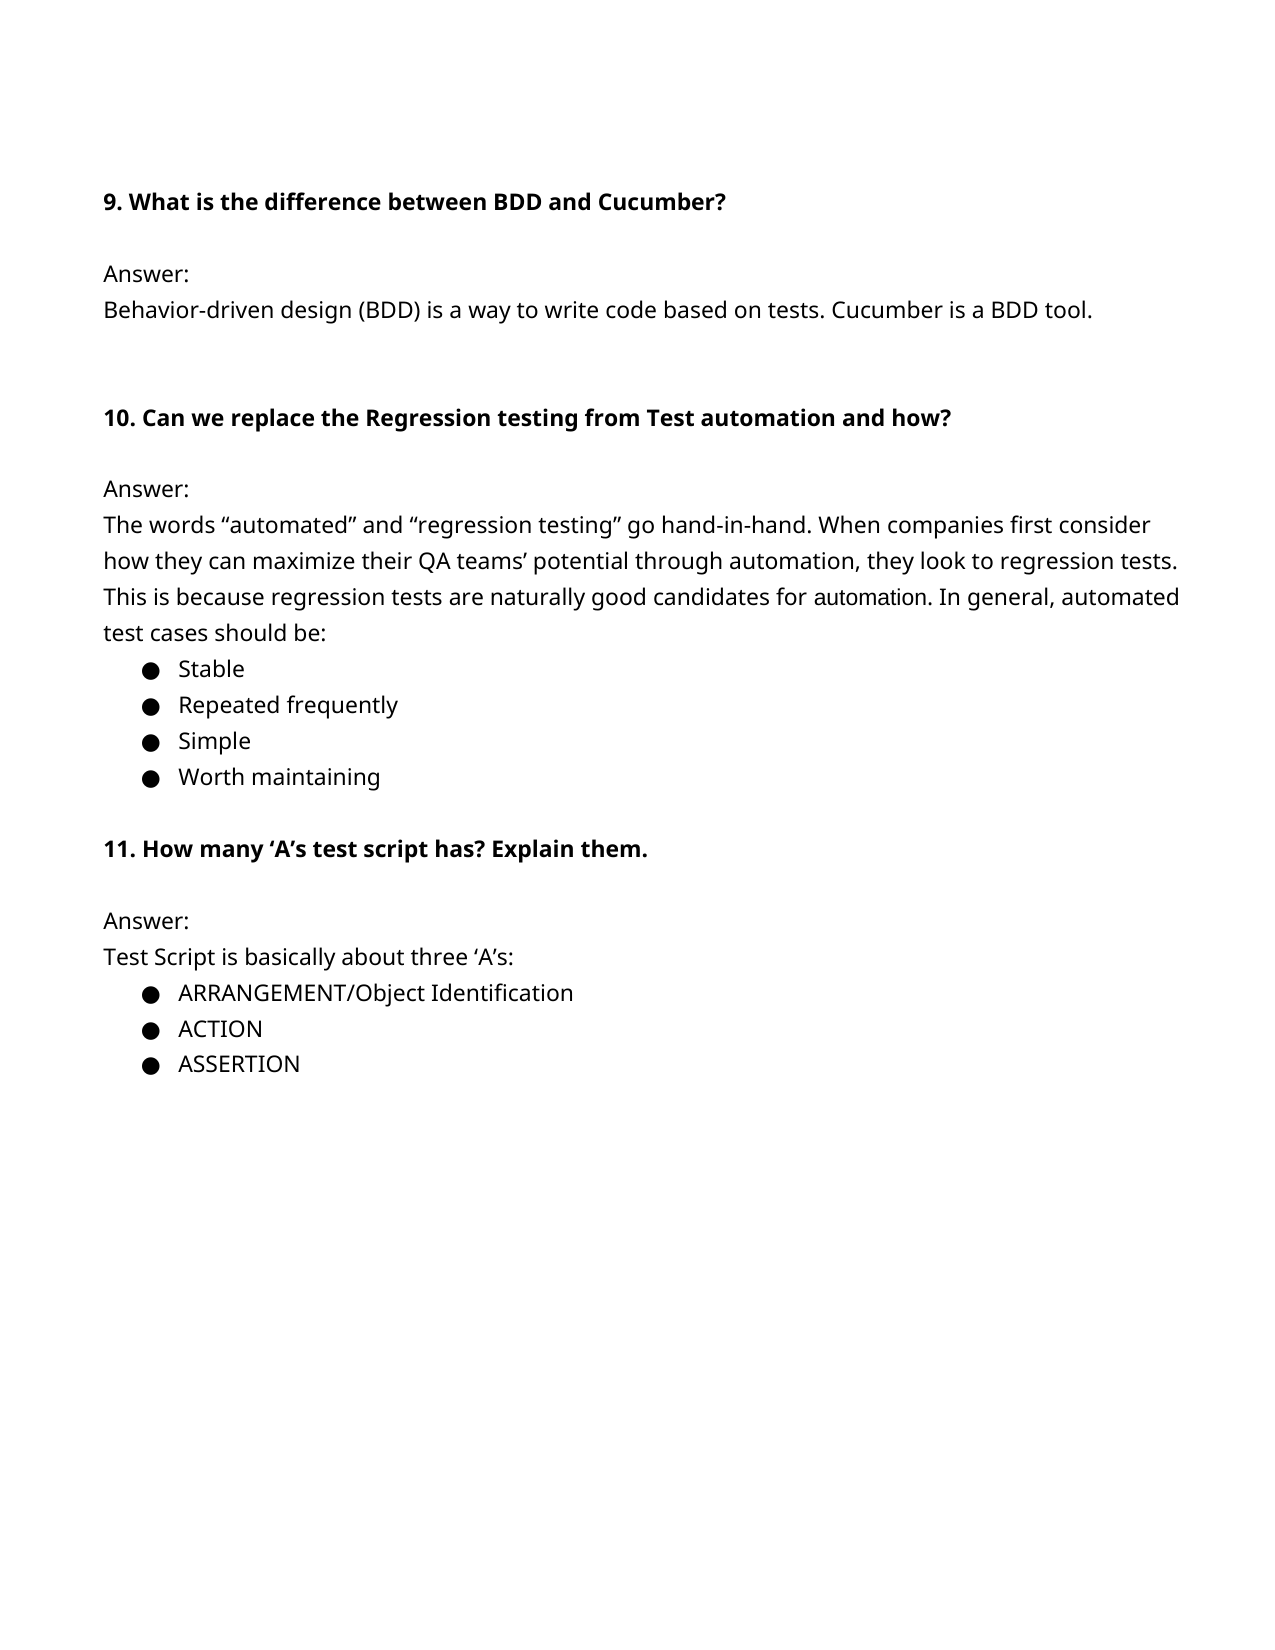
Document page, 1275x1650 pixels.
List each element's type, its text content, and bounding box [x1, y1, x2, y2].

list Worth maintaining [141, 761, 1200, 792]
text This is because regression tests are naturally good candidates for automation. In general, automated test cases should be: [103, 581, 1200, 648]
text Behavior-driven design (BDD) is a way to write code based on tests. Cucumber is a BDD tool. [103, 294, 1200, 325]
list Stable [141, 653, 1200, 684]
list ACTION [141, 1012, 1200, 1044]
text Test Script is basically about three ‘A’s: [103, 941, 1200, 972]
text Answer: [103, 905, 1200, 936]
text 11. How many ‘A’s test script has? Explain them. [103, 833, 1200, 864]
list ASSERTION [141, 1048, 1200, 1080]
text Answer: [103, 473, 1200, 505]
text 10. Can we replace the Regression testing from Test automation and how? [103, 402, 1200, 433]
text The words “automated” and “regression testing” go hand-in-hand. When companies first consider how they can maximize their QA teams’ potential through automation, they look to regression tests. [103, 509, 1200, 577]
list Simple [141, 725, 1200, 756]
text 9. What is the difference between BDD and Cucumber? [103, 186, 1200, 217]
list Repeated frequently [141, 689, 1200, 720]
text Answer: [103, 258, 1200, 289]
list ARRANGEMENT/Object Identification [141, 977, 1200, 1008]
